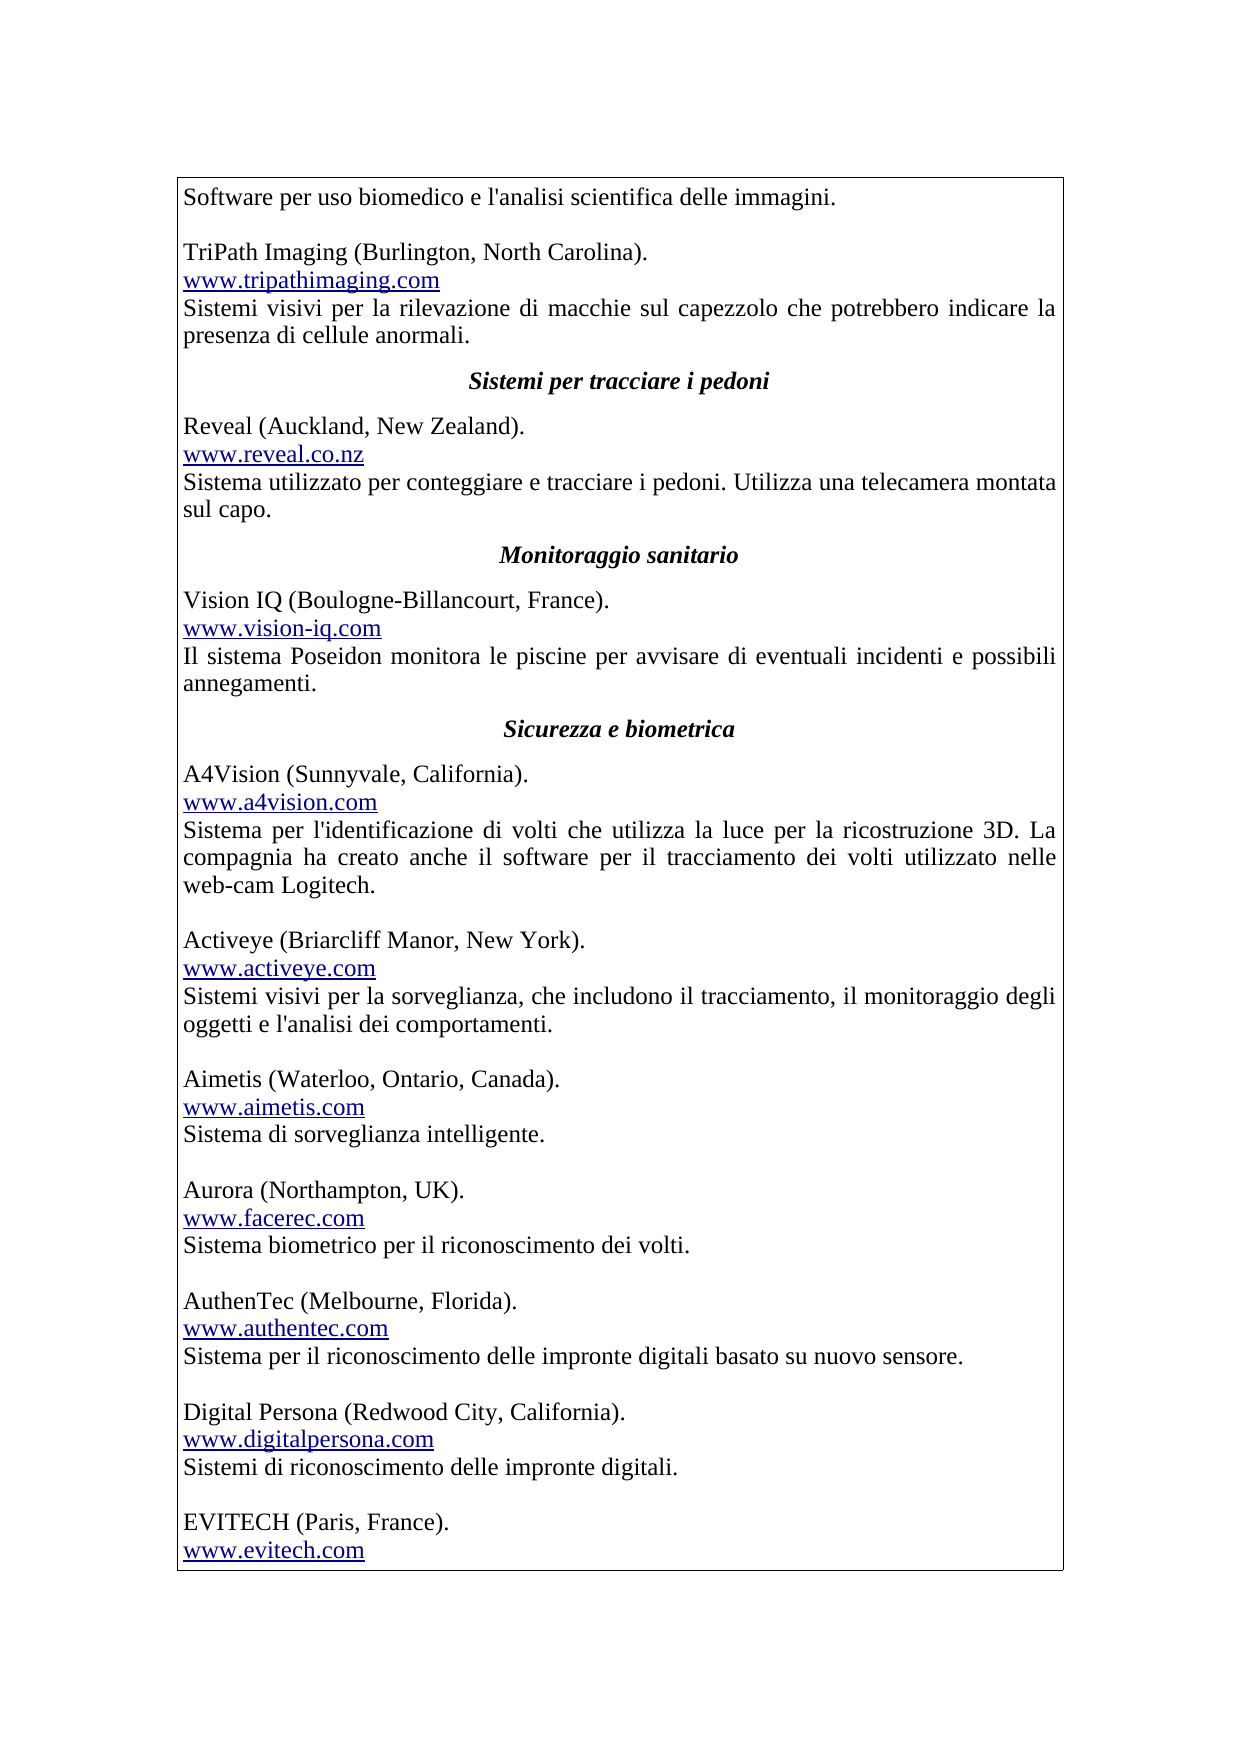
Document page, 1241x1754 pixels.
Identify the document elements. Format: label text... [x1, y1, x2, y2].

table_header Software per uso biomedico e l'analisi scientifica delle immagini. TriPath Imaging (Burlington, North Carolina). www.tripathimaging.com Sistemi visivi per la rilevazione di macchie sul capezzolo che potrebbero indicare la presenza di cellule anormali. Sistemi per tracciare i pedoni Reveal (Auckland, New Zealand). www.reveal.co.nz Sistema utilizzato per conteggiare e tracciare i pedoni. Utilizza una telecamera montata sul capo. Monitoraggio sanitario Vision IQ (Boulogne-Billancourt, France). www.vision-iq.com Il sistema Poseidon monitora le piscine per avvisare di eventuali incidenti e possibili annegamenti. Sicurezza e biometrica A4Vision (Sunnyvale, California). www.a4vision.com Sistema per l'identificazione di volti che utilizza la luce per la ricostruzione 3D. La compagnia ha creato anche il software per il tracciamento dei volti utilizzato nelle web-cam Logitech. Activeye (Briarcliff Manor, New York). www.activeye.com Sistemi visivi per la sorveglianza, che includono il tracciamento, il monitoraggio degli oggetti e l'analisi dei comportamenti. Aimetis (Waterloo, Ontario, Canada). www.aimetis.com Sistema di sorveglianza intelligente. Aurora (Northampton, UK). www.facerec.com Sistema biometrico per il riconoscimento dei volti. AuthenTec (Melbourne, Florida). www.authentec.com Sistema per il riconoscimento delle impronte digitali basato su nuovo sensore. Digital Persona (Redwood City, California). www.digitalpersona.com Sistemi di riconoscimento delle impronte digitali. EVITECH (Paris, France). www.evitech.com [178, 178, 1063, 1569]
